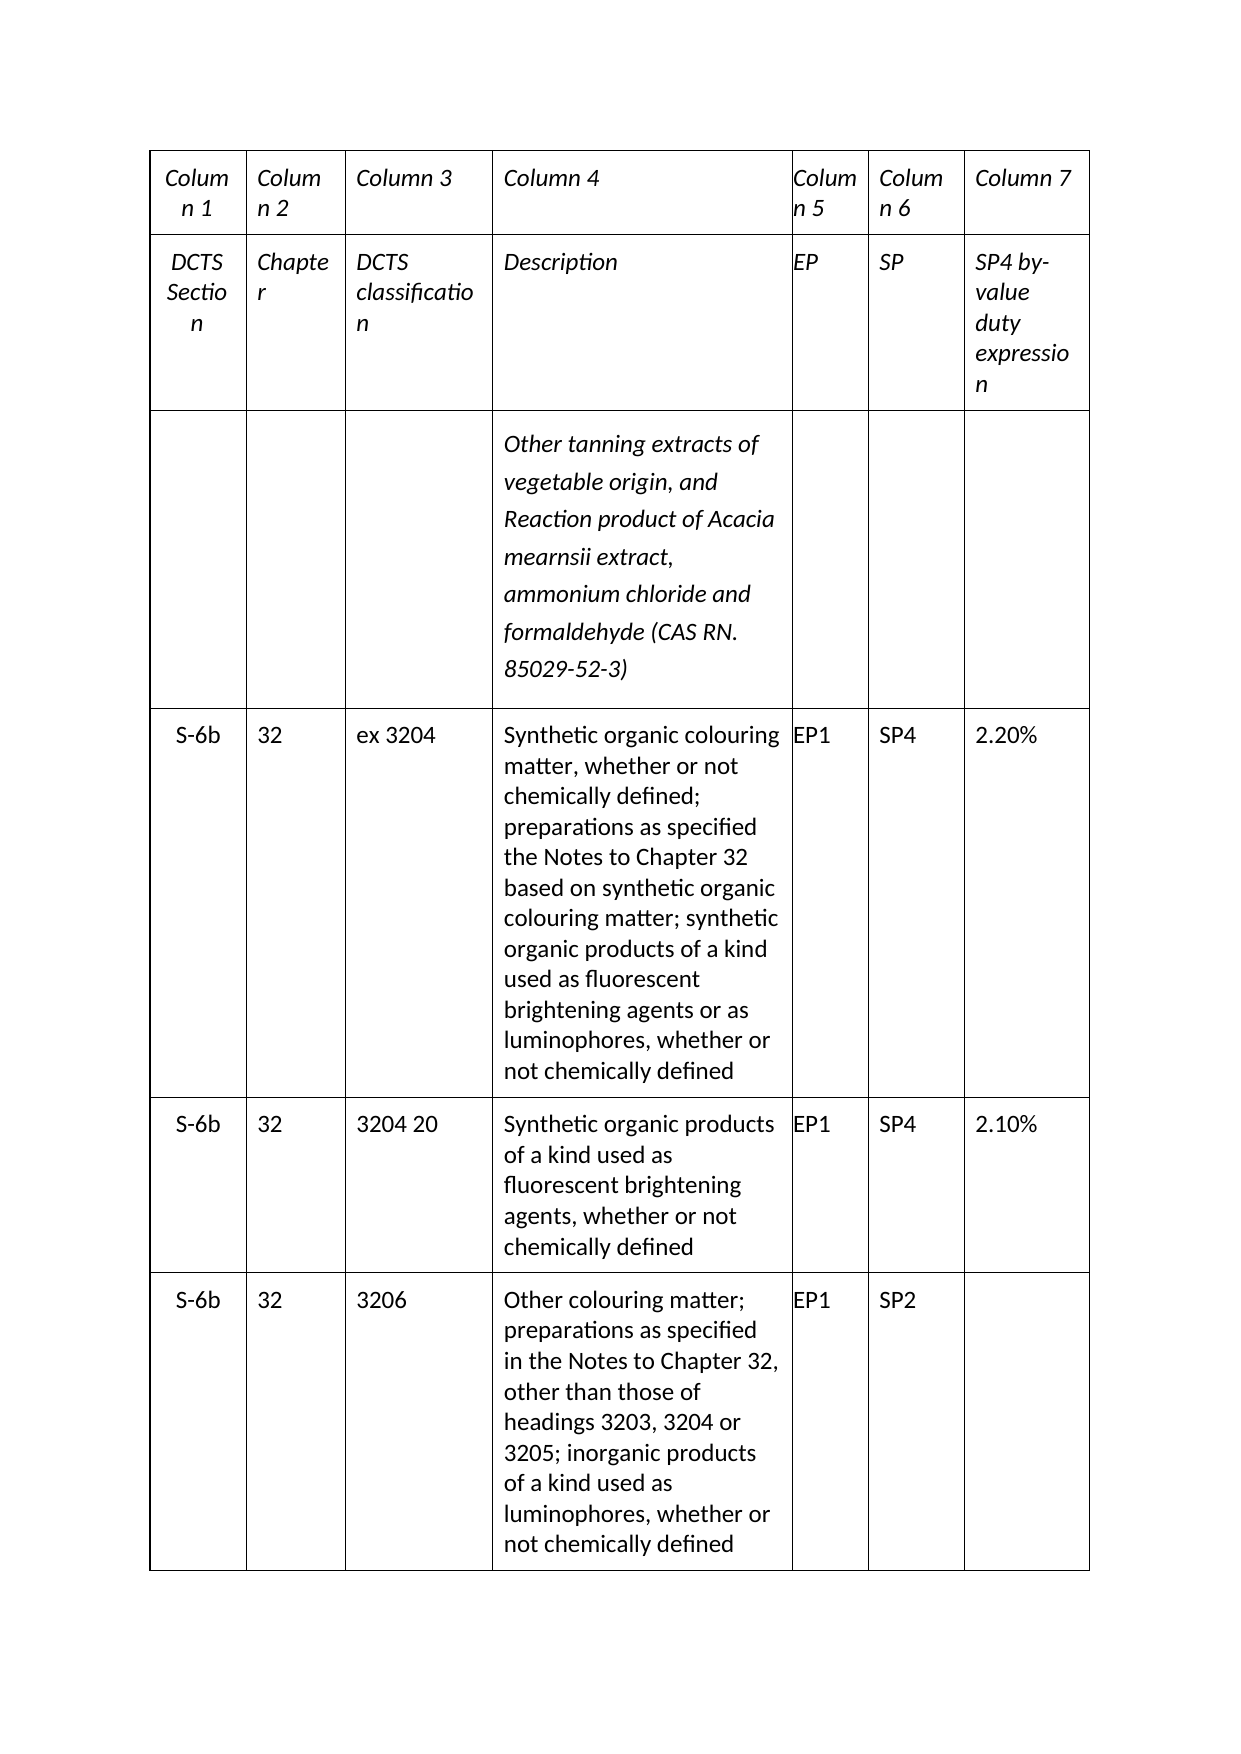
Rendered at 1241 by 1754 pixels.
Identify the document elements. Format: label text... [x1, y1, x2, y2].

table_cell Synthetic organic colouring matter, whether or not chemically defined; preparations as specified the Notes to Chapter 32 based on synthetic organic colouring matter; synthetic organic products of a kind used as fluorescent brightening agents or as luminophores, whether or not chemically defined [493, 709, 792, 1097]
table_cell 3206 [346, 1273, 492, 1570]
table_header Column 4 [493, 151, 792, 234]
table_cell EP1 [793, 1098, 868, 1272]
table_cell 32 [247, 1098, 345, 1272]
table_cell Synthetic organic products of a kind used as fluorescent brightening agents, whether or not chemically defined [493, 1098, 792, 1272]
table_header Column 2 [247, 151, 345, 234]
table_cell Chapter [247, 235, 345, 409]
table_cell Description [493, 235, 792, 409]
table_cell DCTS Section [151, 235, 246, 409]
table_cell [151, 411, 246, 707]
table_cell ex 3204 [346, 709, 492, 1097]
table_cell DCTS classification [346, 235, 492, 409]
table_cell SP4 [869, 709, 964, 1097]
table_cell SP2 [869, 1273, 964, 1570]
table_cell 32 [247, 1273, 345, 1570]
table_header Column 3 [346, 151, 492, 234]
table_cell SP4 by-value duty expression [965, 235, 1089, 409]
table_header Column 6 [869, 151, 964, 234]
table_header Column 1 [151, 151, 246, 234]
table_cell 2.10% [965, 1098, 1089, 1272]
table_header Column 7 [965, 151, 1089, 234]
table_cell SP4 [869, 1098, 964, 1272]
table_cell 2.20% [965, 709, 1089, 1097]
table_cell 3204 20 [346, 1098, 492, 1272]
table_cell S-6b [151, 1098, 246, 1272]
table_cell EP [793, 235, 868, 409]
table_cell [869, 411, 964, 707]
table_cell [965, 1273, 1089, 1570]
table_cell Other tanning extracts of vegetable origin, and Reaction product of Acacia mearnsii extract, ammonium chloride and formaldehyde (CAS RN. 85029-52-3) [493, 411, 792, 707]
table_cell [965, 411, 1089, 707]
table_cell [346, 411, 492, 707]
table_header Column 5 [793, 151, 868, 234]
table_cell SP [869, 235, 964, 409]
table_cell EP1 [793, 709, 868, 1097]
table_cell Other colouring matter; preparations as specified in the Notes to Chapter 32, other than those of headings 3203, 3204 or 3205; inorganic products of a kind used as luminophores, whether or not chemically defined [493, 1273, 792, 1570]
table_cell S-6b [151, 1273, 246, 1570]
table_cell S-6b [151, 709, 246, 1097]
table_cell [247, 411, 345, 707]
table_cell [793, 411, 868, 707]
table_cell EP1 [793, 1273, 868, 1570]
table_cell 32 [247, 709, 345, 1097]
